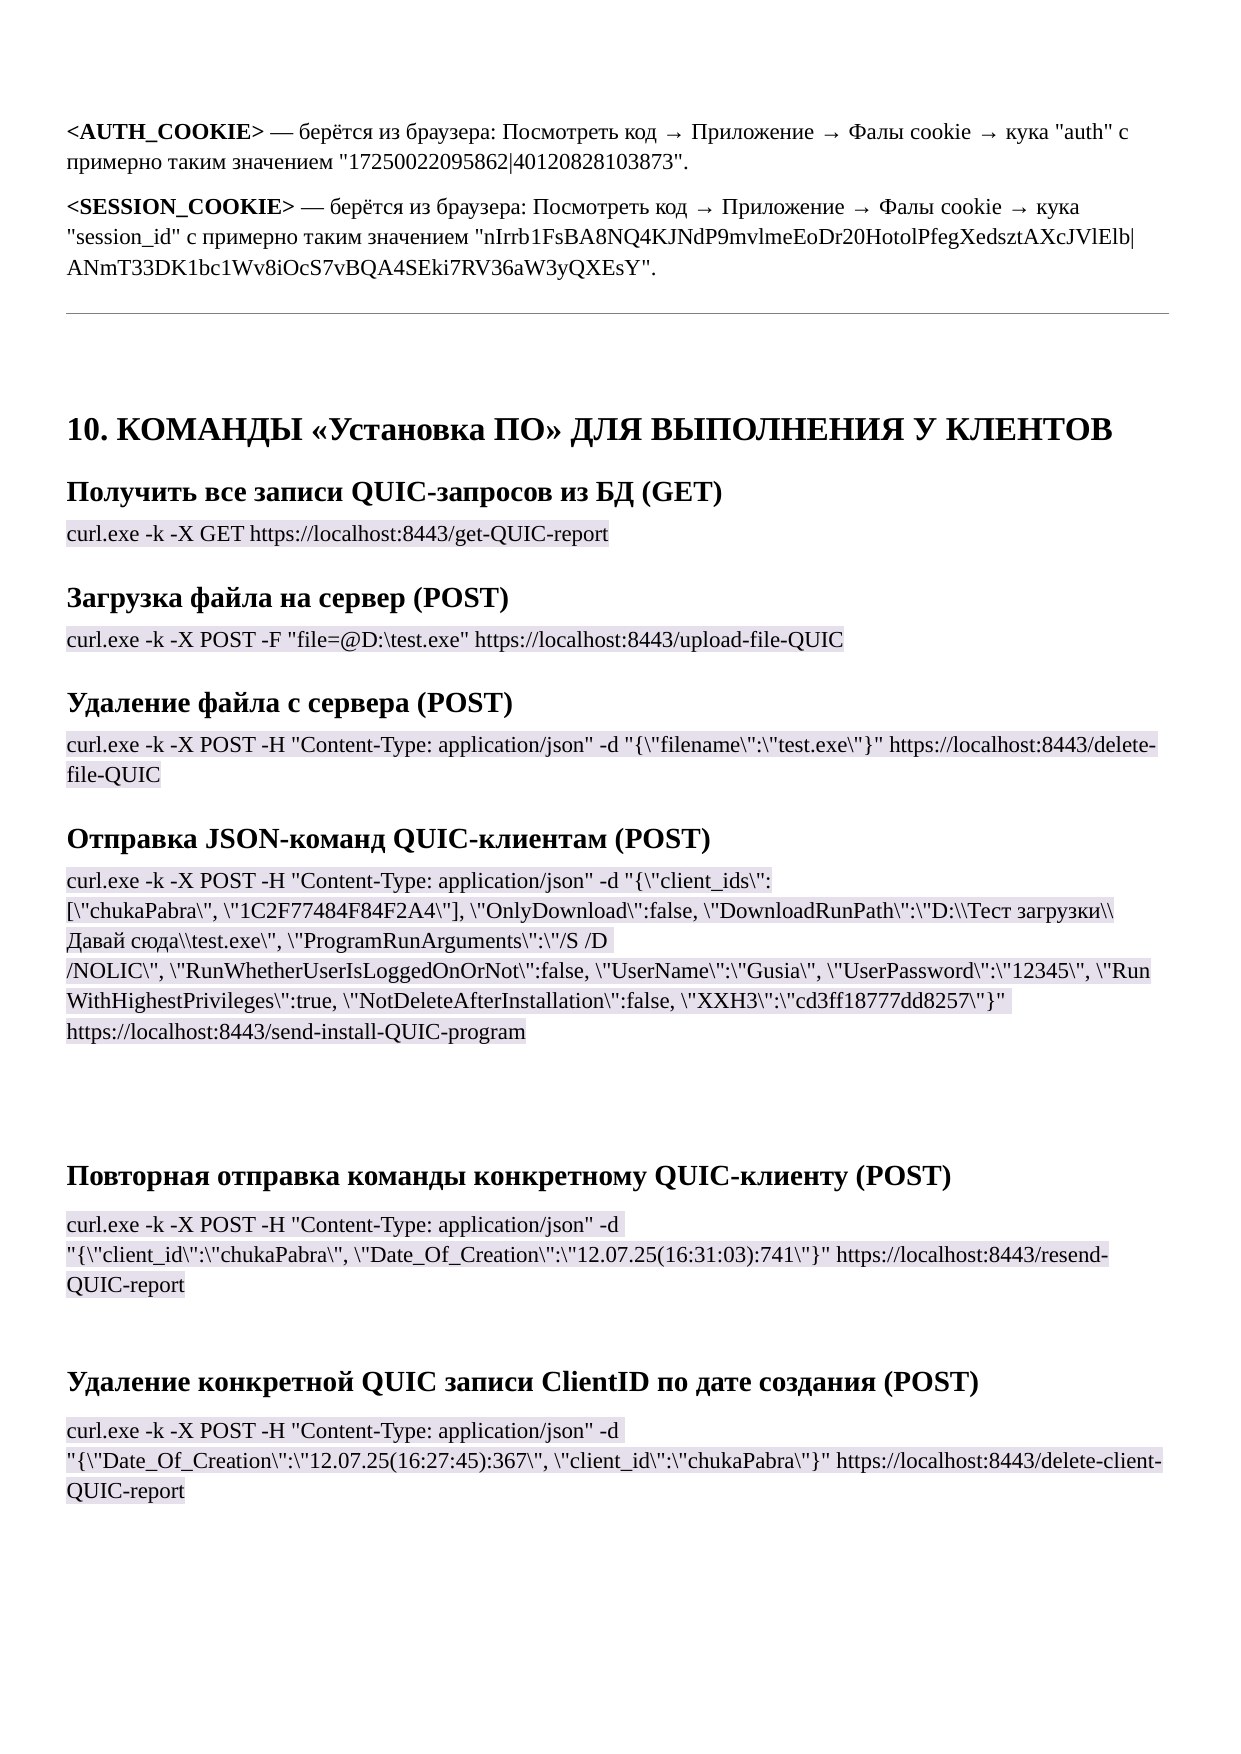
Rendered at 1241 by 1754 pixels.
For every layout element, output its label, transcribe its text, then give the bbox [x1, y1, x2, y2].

subtitle 10. КОМАНДЫ «Установка ПО» ДЛЯ ВЫПОЛНЕНИЯ У КЛЕНТОВ [66, 409, 1169, 447]
text Удаление конкретной QUIC записи ClientID по дате создания (POST) [66, 1364, 1169, 1397]
text curl.exe -k -X POST -H "Content-Type: application/json" -d "{\"filename\":\"test.exe\"}" https://localhost:8443/delete-file-QUIC [66, 731, 1169, 788]
text Повторная отправка команды конкретному QUIC-клиенту (POST) [66, 1158, 1169, 1191]
text curl.exe -k -X POST -H "Content-Type: application/json" -d "{\"client_id\":\"chukaPabra\", \"Date_Of_Creation\":\"12.07.25(16:31:03):741\"}" https://localhost:8443/resend-QUIC-report [66, 1211, 1169, 1298]
subtitle Удаление файла с сервера (POST) [66, 685, 1169, 719]
text curl.exe -k -X POST -H "Content-Type: application/json" -d "{\"client_ids\":[\"chukaPabra\", \"1C2F77484F84F2A4\"], \"OnlyDownload\":false, \"DownloadRunPath\":\"D:\\Тест загрузки\\Давай сюда\\test.exe\", \"ProgramRunArguments\":\"/S /D /NOLIC\", \"RunWhetherUserIsLoggedOnOrNot\":false, \"UserName\":\"Gusia\", \"UserPassword\":\"12345\", \"RunWithHighestPrivileges\":true, \"NotDeleteAfterInstallation\":false, \"XXH3\":\"cd3ff18777dd8257\"}" https://localhost:8443/send-install-QUIC-program [66, 867, 1169, 1044]
text <SESSION_COOKIE> — берётся из браузера: Посмотреть код → Приложение → Фалы cookie → кука "session_id" с примерно таким значением "nIrrb1FsBA8NQ4KJNdP9mvlmeEoDr20HotolPfegXedsztAXcJVlElb|ANmT33DK1bc1Wv8iOcS7vBQA4SEki7RV36aW3yQXEsY". [66, 193, 1169, 280]
text curl.exe -k -X GET https://localhost:8443/get-QUIC-report [66, 520, 1169, 547]
text curl.exe -k -X POST -F "file=@D:\test.exe" https://localhost:8443/upload-file-QUIC [66, 626, 1169, 652]
text <AUTH_COOKIE> — берётся из браузера: Посмотреть код → Приложение → Фалы cookie → кука "auth" с примерно таким значением "17250022095862|40120828103873". [66, 118, 1169, 175]
subtitle Загрузка файла на сервер (POST) [66, 580, 1169, 613]
subtitle Получить все записи QUIC-запросов из БД (GET) [66, 474, 1169, 508]
subtitle Отправка JSON-команд QUIC-клиентам (POST) [66, 821, 1169, 854]
text curl.exe -k -X POST -H "Content-Type: application/json" -d "{\"Date_Of_Creation\":\"12.07.25(16:27:45):367\", \"client_id\":\"chukaPabra\"}" https://localhost:8443/delete-client-QUIC-report [66, 1417, 1169, 1504]
